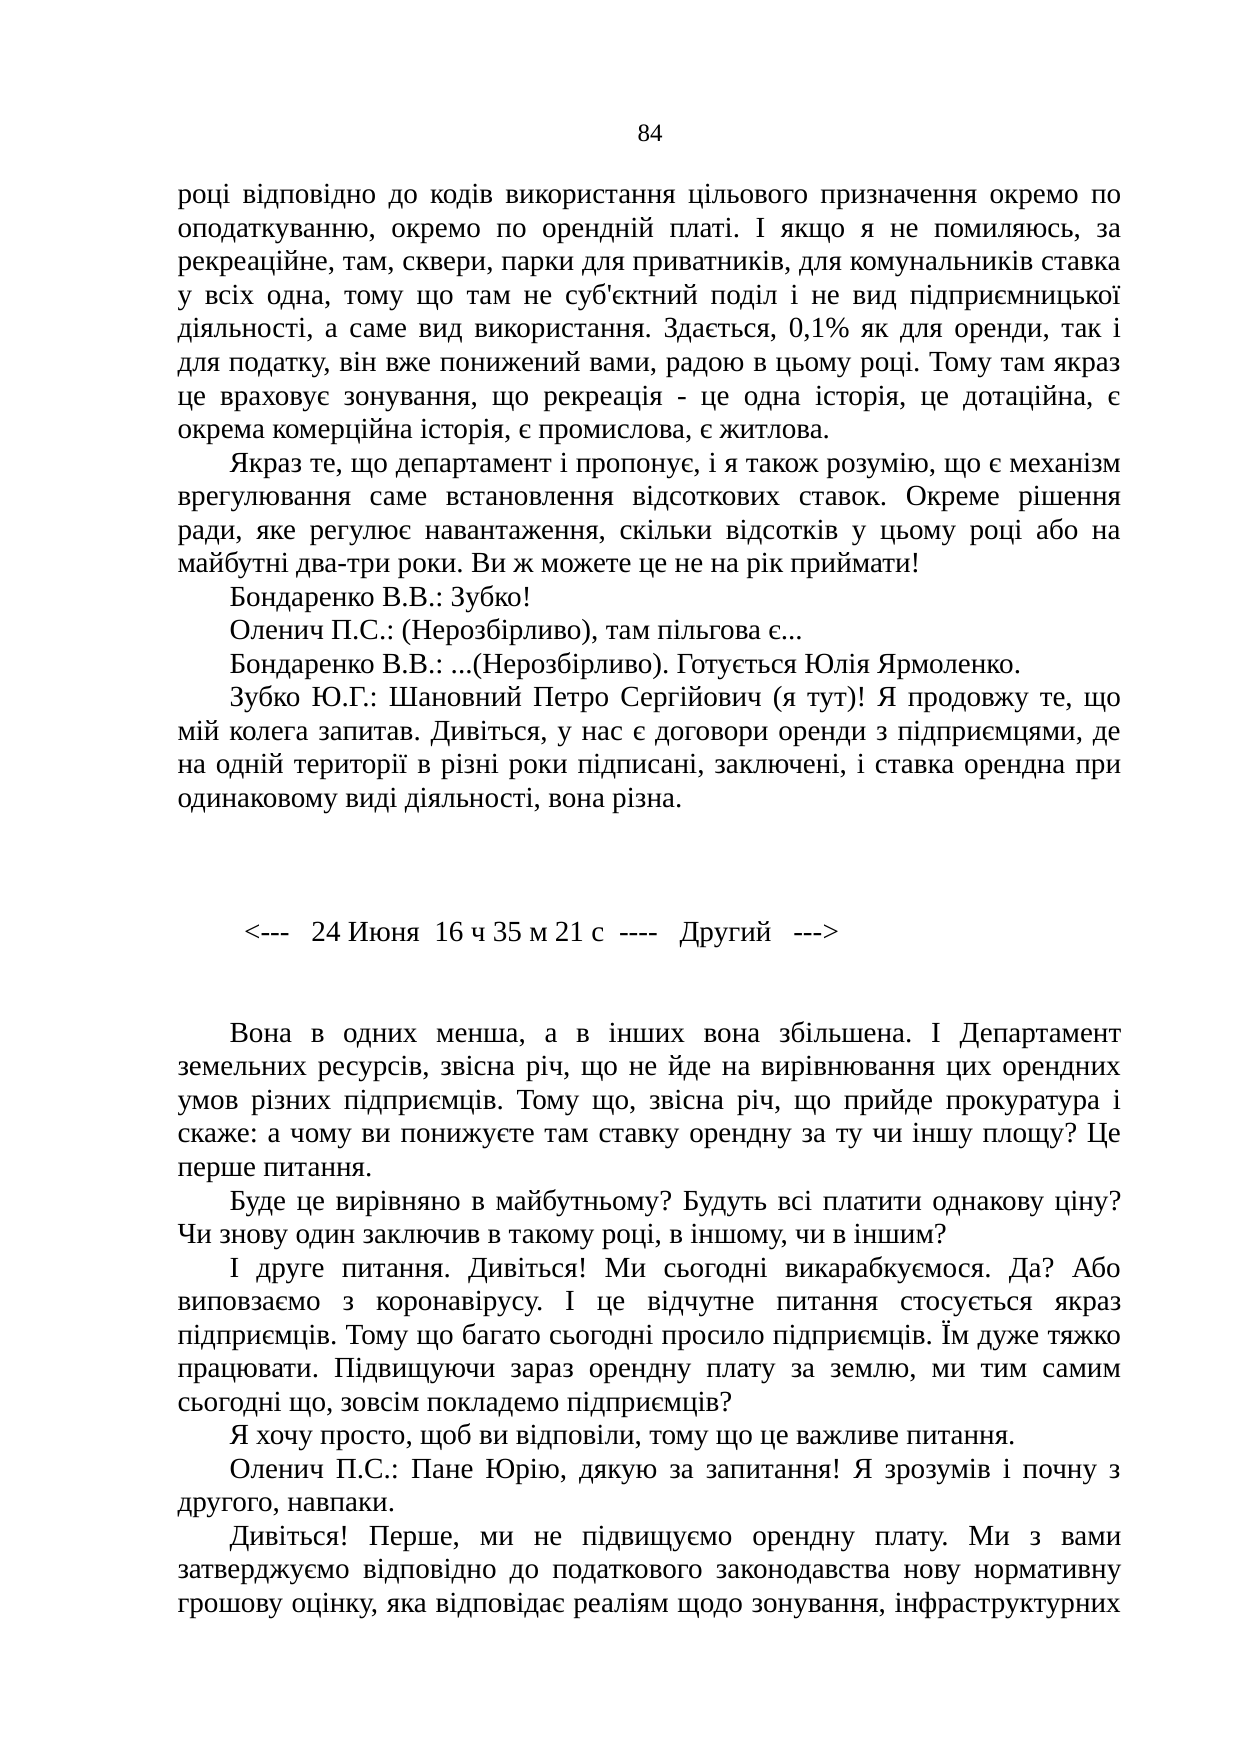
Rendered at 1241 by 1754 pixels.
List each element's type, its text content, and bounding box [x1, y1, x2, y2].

text Зубко Ю.Г.: Шановний Петро Сергійович (я тут)! Я продовжу те, що мій колега запитав. Дивіться, у нас є договори оренди з підприємцями, де на одній території в різні роки підписані, заключені, і ставка орендна при одинаковому виді діяльності, вона різна. [177, 679, 1122, 814]
text Дивіться! Перше, ми не підвищуємо орендну плату. Ми з вами затверджуємо відповідно до податкового законодавства нову нормативну грошову оцінку, яка відповідає реаліям щодо зонування, інфраструктурних [177, 1518, 1122, 1619]
text році відповідно до кодів використання цільового призначення окремо по оподаткуванню, окремо по орендній платі. І якщо я не помиляюсь, за рекреаційне, там, сквери, парки для приватників, для комунальників ставка у всіх одна, тому що там не суб'єктний поділ і не вид підприємницької діяльності, а саме вид використання. Здається, 0,1% як для оренди, так і для податку, він вже понижений вами, радою в цьому році. Тому там якраз це враховує зонування, що рекреація - це одна історія, це дотаційна, є окрема комерційна історія, є промислова, є житлова. [177, 176, 1122, 445]
text Вона в одних менша, а в інших вона збільшена. І Департамент земельних ресурсів, звісна річ, що не йде на вирівнювання цих орендних умов різних підприємців. Тому що, звісна річ, що прийде прокуратура і скаже: а чому ви понижуєте там ставку орендну за ту чи іншу площу? Це перше питання. [177, 1015, 1122, 1183]
text Оленич П.С.: (Нерозбірливо), там пільгова є... [177, 612, 1122, 646]
text Бондаренко В.В.: Зубко! [177, 579, 1122, 612]
text <--- 24 Июня 16 ч 35 м 21 с ---- Другий ---> [177, 914, 1122, 948]
text Буде це вирівняно в майбутньому? Будуть всі платити однакову ціну? Чи знову один заключив в такому році, в іншому, чи в іншим? [177, 1183, 1122, 1250]
text І друге питання. Дивіться! Ми сьогодні викарабкуємося. Да? Або виповзаємо з коронавірусу. І це відчутне питання стосується якраз підприємців. Тому що багато сьогодні просило підприємців. Їм дуже тяжко працювати. Підвищуючи зараз орендну плату за землю, ми тим самим сьогодні що, зовсім покладемо підприємців? [177, 1250, 1122, 1417]
text Оленич П.С.: Пане Юрію, дякую за запитання! Я зрозумів і почну з другого, навпаки. [177, 1451, 1122, 1518]
text Бондаренко В.В.: ...(Нерозбірливо). Готується Юлія Ярмоленко. [177, 646, 1122, 679]
text Я хочу просто, щоб ви відповіли, тому що це важливе питання. [177, 1417, 1122, 1451]
text Якраз те, що департамент і пропонує, і я також розумію, що є механізм врегулювання саме встановлення відсоткових ставок. Окреме рішення ради, яке регулює навантаження, скільки відсотків у цьому році або на майбутні два-три роки. Ви ж можете це не на рік приймати! [177, 445, 1122, 579]
